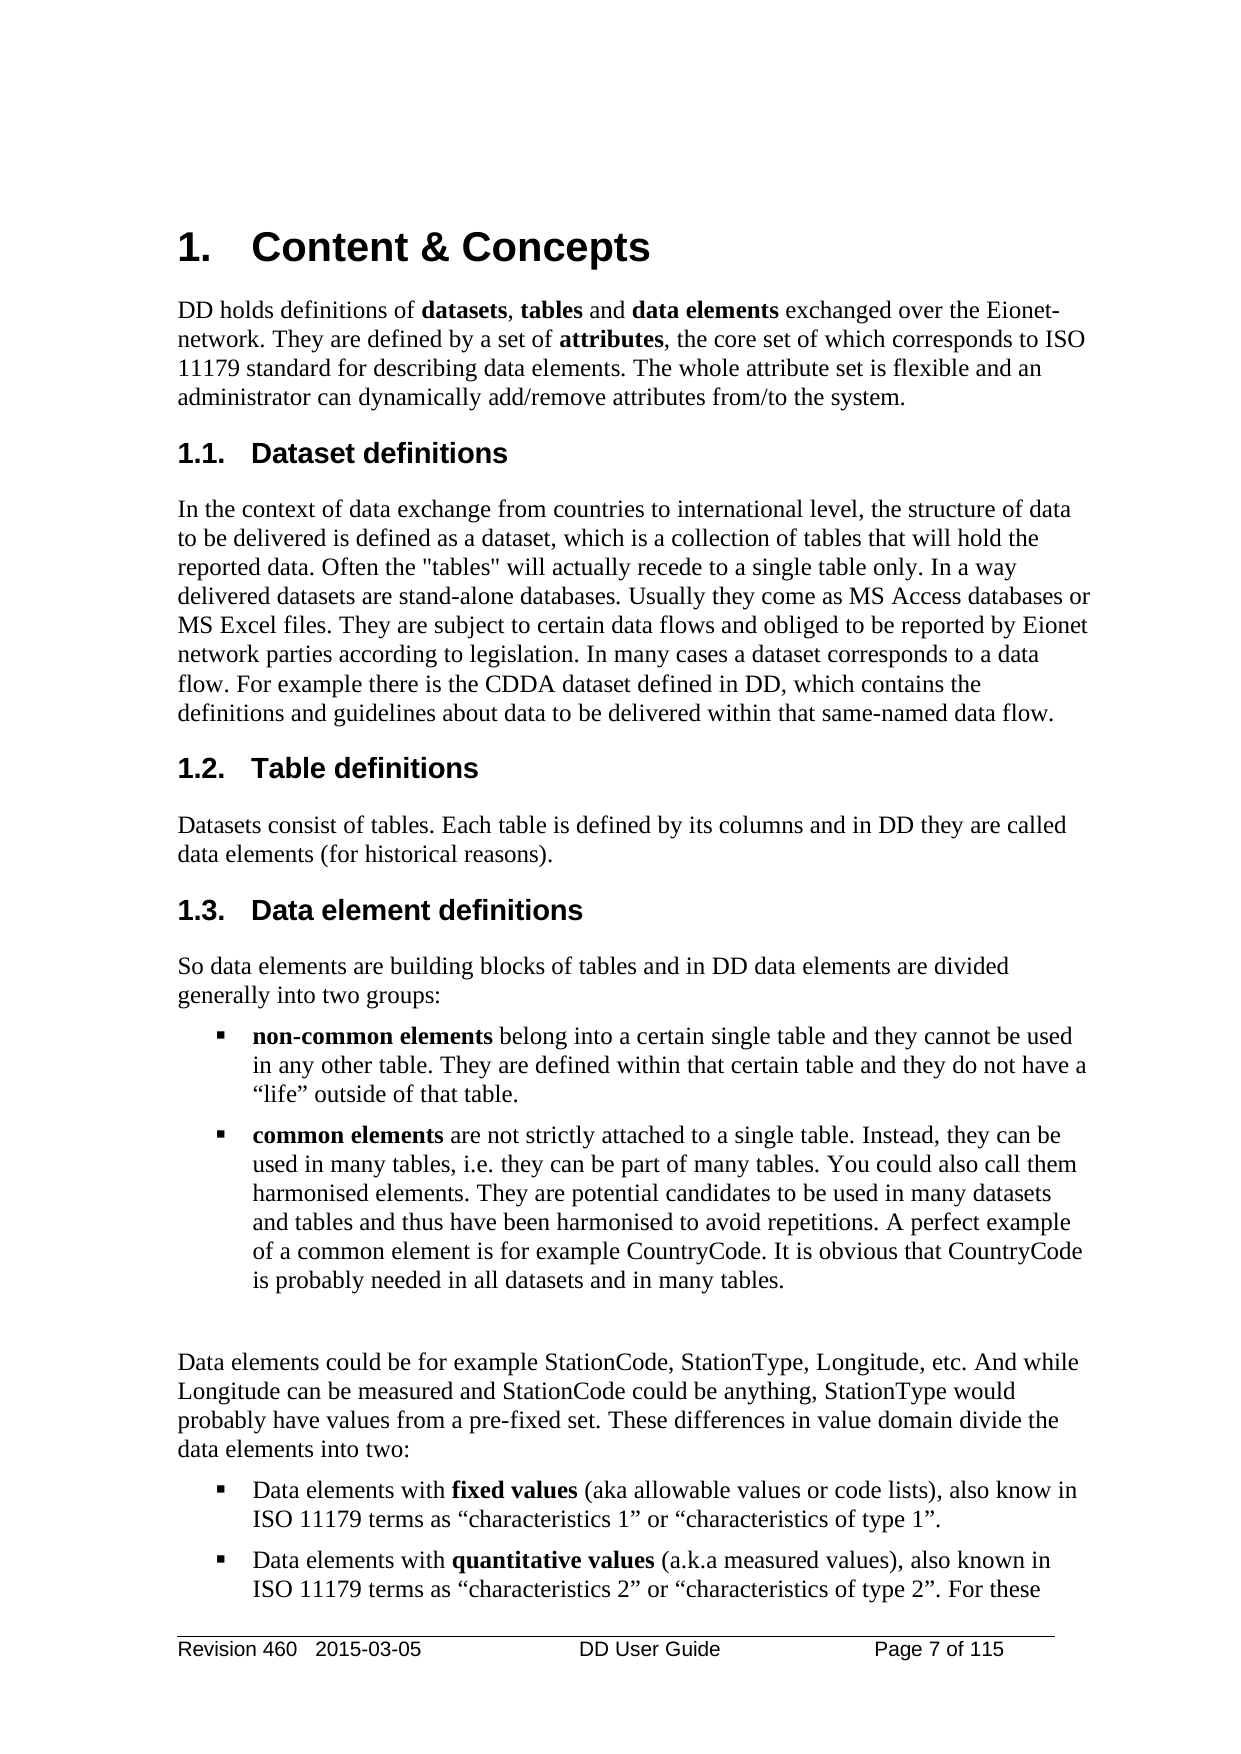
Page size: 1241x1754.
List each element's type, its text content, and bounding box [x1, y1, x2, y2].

subtitle Dataset definitions [177, 436, 1092, 469]
text DD holds definitions of datasets, tables and data elements exchanged over the Eionet-network. They are defined by a set of attributes, the core set of which corresponds to ISO 11179 standard for describing data elements. The whole attribute set is flexible and an administrator can dynamically add/remove attributes from/to the system. [177, 295, 1092, 411]
list non-common elements belong into a certain single table and they cannot be used in any other table. They are defined within that certain table and they do not have a “life” outside of that table. [215, 1021, 1092, 1108]
list Data elements with fixed values (aka allowable values or code lists), also know in ISO 11179 terms as “characteristics 1” or “characteristics of type 1”. [215, 1475, 1092, 1533]
text Data elements could be for example StationCode, StationType, Longitude, etc. And while Longitude can be measured and StationCode could be anything, StationType would probably have values from a pre-fixed set. These differences in value domain divide the data elements into two: [177, 1347, 1092, 1463]
subtitle Content & Concepts [177, 222, 1092, 270]
list Data elements with quantitative values (a.k.a measured values), also known in ISO 11179 terms as “characteristics 2” or “characteristics of type 2”. For these [215, 1545, 1092, 1603]
subtitle Table definitions [177, 751, 1092, 785]
subtitle Data element definitions [177, 893, 1092, 926]
text In the context of data exchange from countries to international level, the structure of data to be delivered is defined as a dataset, which is a collection of tables that will hold the reported data. Often the "tables" will actually recede to a single table only. In a way delivered datasets are stand-alone databases. Usually they come as MS Access databases or MS Excel files. They are subject to certain data flows and obliged to be reported by Eionet network parties according to legislation. In many cases a dataset corresponds to a data flow. For example there is the CDDA dataset defined in DD, which contains the definitions and guidelines about data to be delivered within that same-named data flow. [177, 494, 1092, 727]
text So data elements are building blocks of tables and in DD data elements are divided generally into two groups: [177, 951, 1092, 1009]
text Datasets consist of tables. Each table is defined by its columns and in DD they are called data elements (for historical reasons). [177, 810, 1092, 868]
list common elements are not strictly attached to a single table. Instead, they can be used in many tables, i.e. they can be part of many tables. You could also call them harmonised elements. They are potential candidates to be used in many datasets and tables and thus have been harmonised to avoid repetitions. A perfect example of a common element is for example CountryCode. It is obvious that CountryCode is probably needed in all datasets and in many tables. [215, 1120, 1092, 1294]
